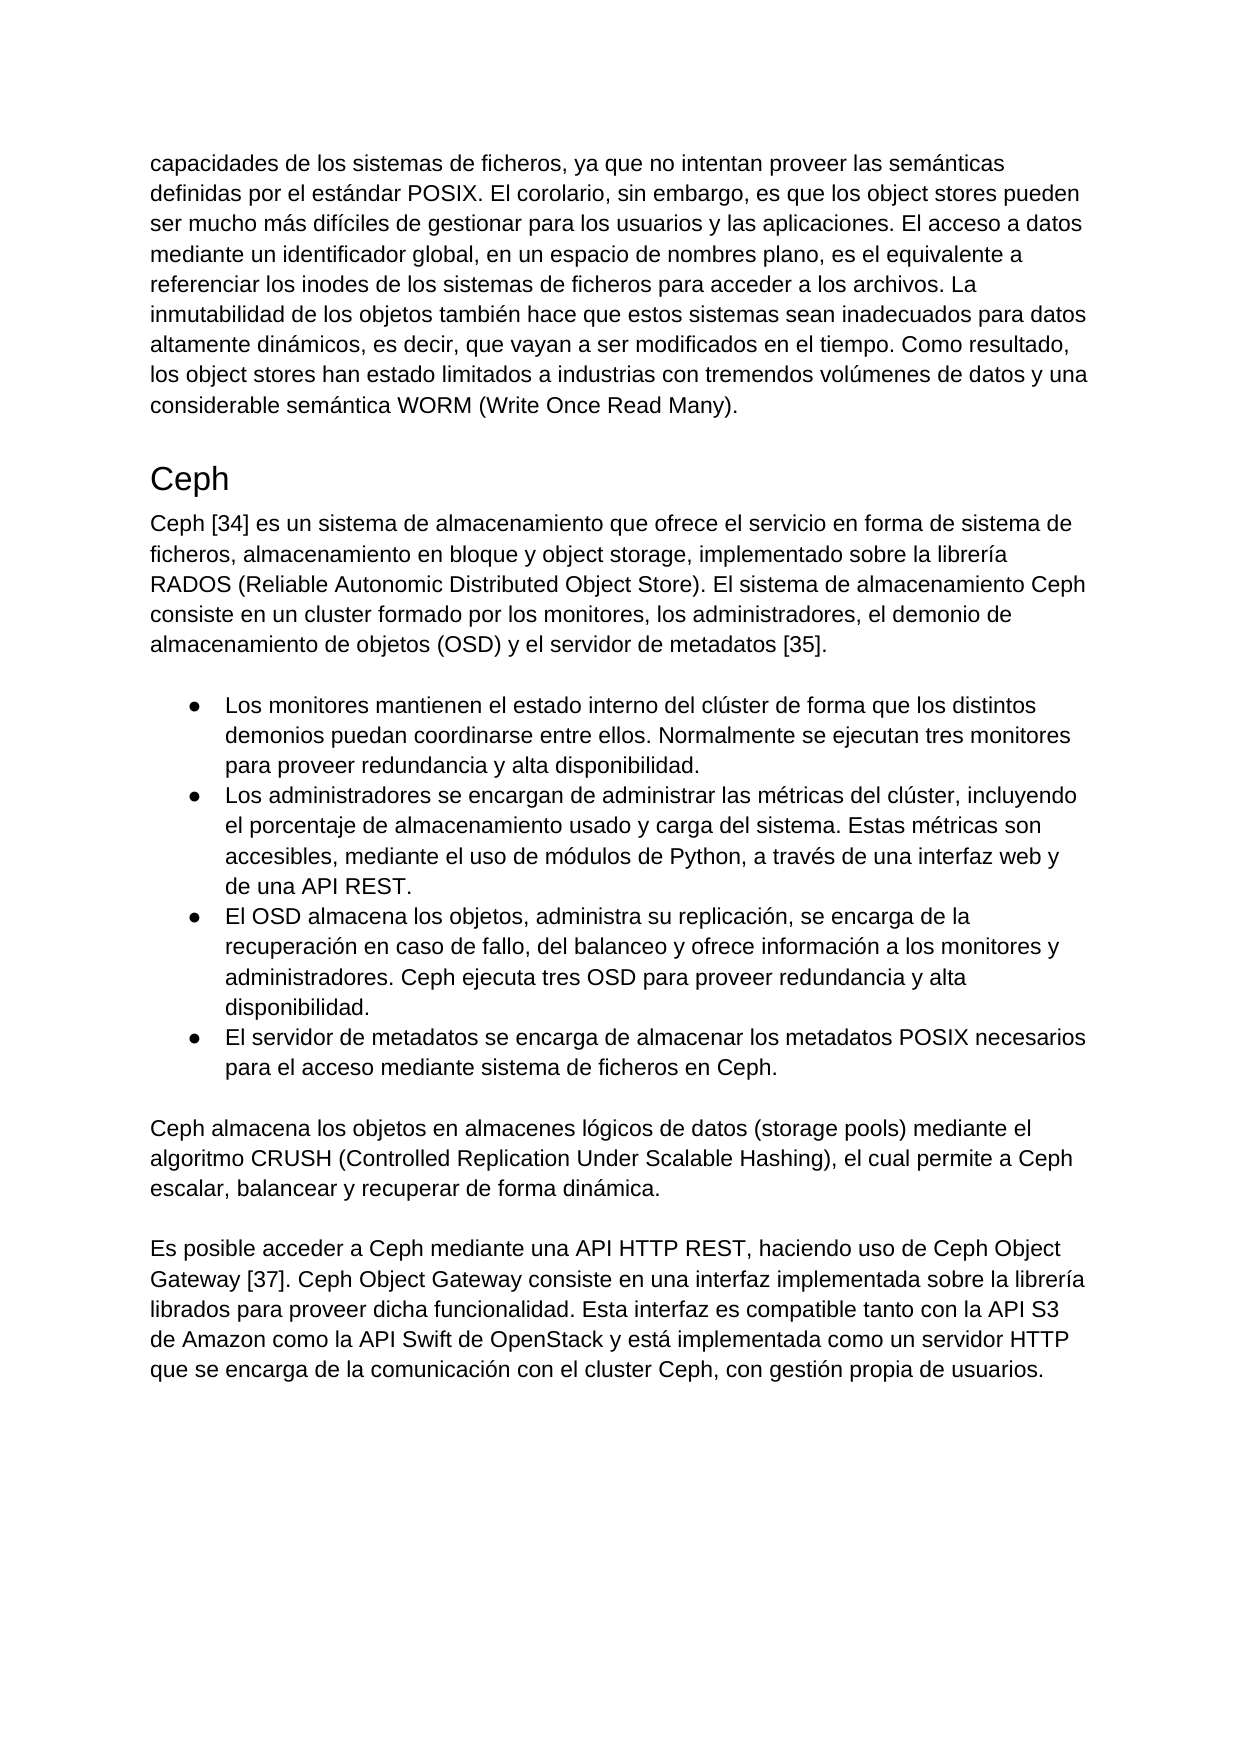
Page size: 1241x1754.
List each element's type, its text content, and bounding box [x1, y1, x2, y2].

text Ceph [34] es un sistema de almacenamiento que ofrece el servicio en forma de sistema de ficheros, almacenamiento en bloque y object storage, implementado sobre la librería RADOS (Reliable Autonomic Distributed Object Store). El sistema de almacenamiento Ceph consiste en un cluster formado por los monitores, los administradores, el demonio de almacenamiento de objetos (OSD) y el servidor de metadatos [35]. [150, 510, 1090, 657]
text Ceph almacena los objetos en almacenes lógicos de datos (storage pools) mediante el algoritmo CRUSH (Controlled Replication Under Scalable Hashing), el cual permite a Ceph escalar, balancear y recuperar de forma dinámica. [150, 1114, 1090, 1201]
list Los monitores mantienen el estado interno del clúster de forma que los distintos demonios puedan coordinarse entre ellos. Normalmente se ejecutan tres monitores para proveer redundancia y alta disponibilidad. [187, 692, 1090, 778]
list El servidor de metadatos se encarga de almacenar los metadatos POSIX necesarios para el acceso mediante sistema de ficheros en Ceph. [187, 1024, 1090, 1080]
text Es posible acceder a Ceph mediante una API HTTP REST, haciendo uso de Ceph Object Gateway [37]. Ceph Object Gateway consiste en una interfaz implementada sobre la librería librados para proveer dicha funcionalidad. Esta interfaz es compatible tanto con la API S3 de Amazon como la API Swift de OpenStack y está implementada como un servidor HTTP que se encarga de la comunicación con el cluster Ceph, con gestión propia de usuarios. [150, 1235, 1090, 1382]
text capacidades de los sistemas de ficheros, ya que no intentan proveer las semánticas definidas por el estándar POSIX. El corolario, sin embargo, es que los object stores pueden ser mucho más difíciles de gestionar para los usuarios y las aplicaciones. El acceso a datos mediante un identificador global, en un espacio de nombres plano, es el equivalente a referenciar los inodes de los sistemas de ficheros para acceder a los archivos. La inmutabilidad de los objetos también hace que estos sistemas sean inadecuados para datos altamente dinámicos, es decir, que vayan a ser modificados en el tiempo. Como resultado, los object stores han estado limitados a industrias con tremendos volúmenes de datos y una considerable semántica WORM (Write Once Read Many). [150, 150, 1090, 418]
list Los administradores se encargan de administrar las métricas del clúster, incluyendo el porcentaje de almacenamiento usado y carga del sistema. Estas métricas son accesibles, mediante el uso de módulos de Python, a través de una interfaz web y de una API REST. [187, 782, 1090, 899]
list El OSD almacena los objetos, administra su replicación, se encarga de la recuperación en caso de fallo, del balanceo y ofrece información a los monitores y administradores. Ceph ejecuta tres OSD para proveer redundancia y alta disponibilidad. [187, 903, 1090, 1020]
subtitle Ceph [150, 459, 1090, 498]
